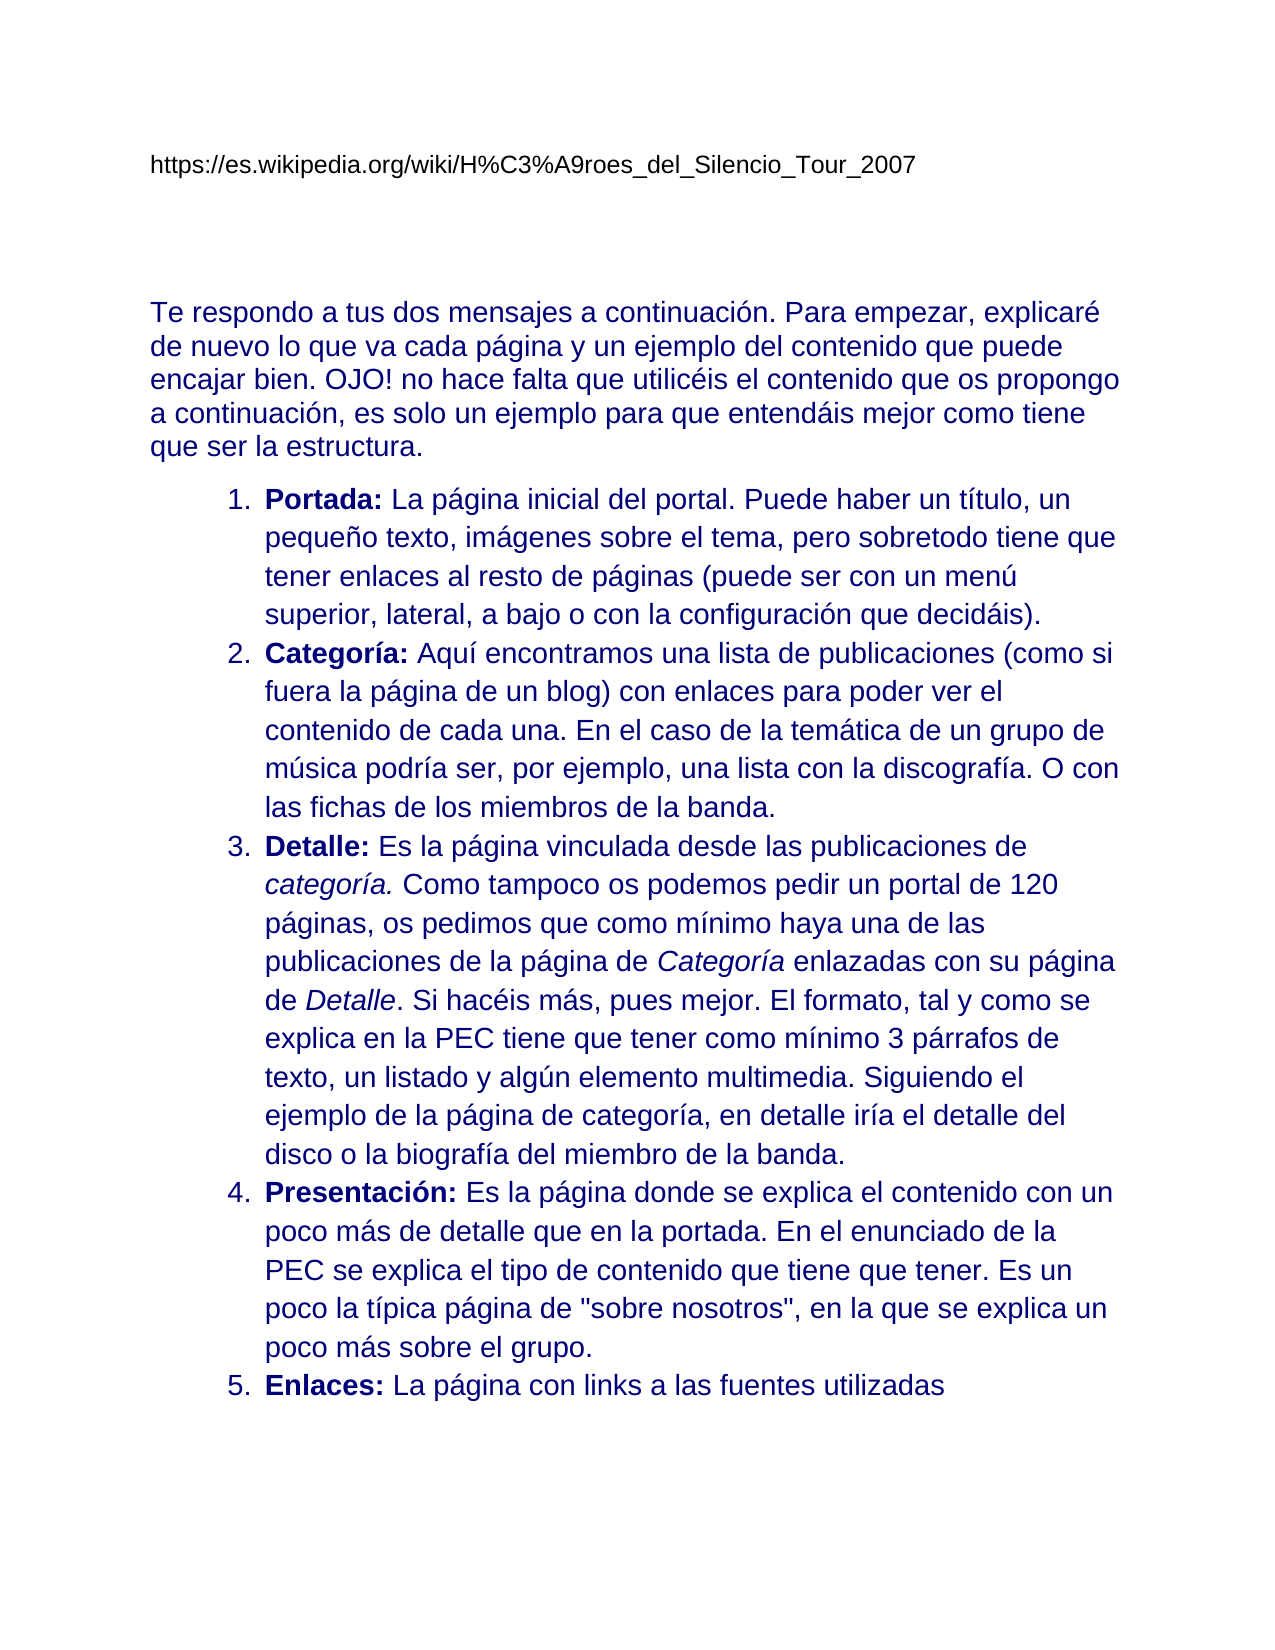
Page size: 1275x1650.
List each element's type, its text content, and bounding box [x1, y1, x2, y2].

list Presentación: Es la página donde se explica el contenido con un poco más de detalle que en la portada. En el enunciado de la PEC se explica el tipo de contenido que tiene que tener. Es un poco la típica página de "sobre nosotros", en la que se explica un poco más sobre el grupo. [227, 1175, 1125, 1363]
text https://es.wikipedia.org/wiki/H%C3%A9roes_del_Silencio_Tour_2007 [150, 150, 1125, 179]
list Categoría: Aquí encontramos una lista de publicaciones (como si fuera la página de un blog) con enlaces para poder ver el contenido de cada una. En el caso de la temática de un grupo de música podría ser, por ejemplo, una lista con la discografía. O con las fichas de los miembros de la banda. [227, 636, 1125, 823]
list Enlaces: La página con links a las fuentes utilizadas [227, 1368, 1125, 1402]
list Portada: La página inicial del portal. Puede haber un título, un pequeño texto, imágenes sobre el tema, pero sobretodo tiene que tener enlaces al resto de páginas (puede ser con un menú superior, lateral, a bajo o con la configuración que decidáis). [227, 482, 1125, 631]
list Detalle: Es la página vinculada desde las publicaciones de categoría. Como tampoco os podemos pedir un portal de 120 páginas, os pedimos que como mínimo haya una de las publicaciones de la página de Categoría enlazadas con su página de Detalle. Si hacéis más, pues mejor. El formato, tal y como se explica en la PEC tiene que tener como mínimo 3 párrafos de texto, un listado y algún elemento multimedia. Siguiendo el ejemplo de la página de categoría, en detalle iría el detalle del disco o la biografía del miembro de la banda. [227, 828, 1125, 1170]
text Te respondo a tus dos mensajes a continuación. Para empezar, explicaré de nuevo lo que va cada página y un ejemplo del contenido que puede encajar bien. OJO! no hace falta que utilicéis el contenido que os propongo a continuación, es solo un ejemplo para que entendáis mejor como tiene que ser la estructura. [150, 295, 1125, 463]
